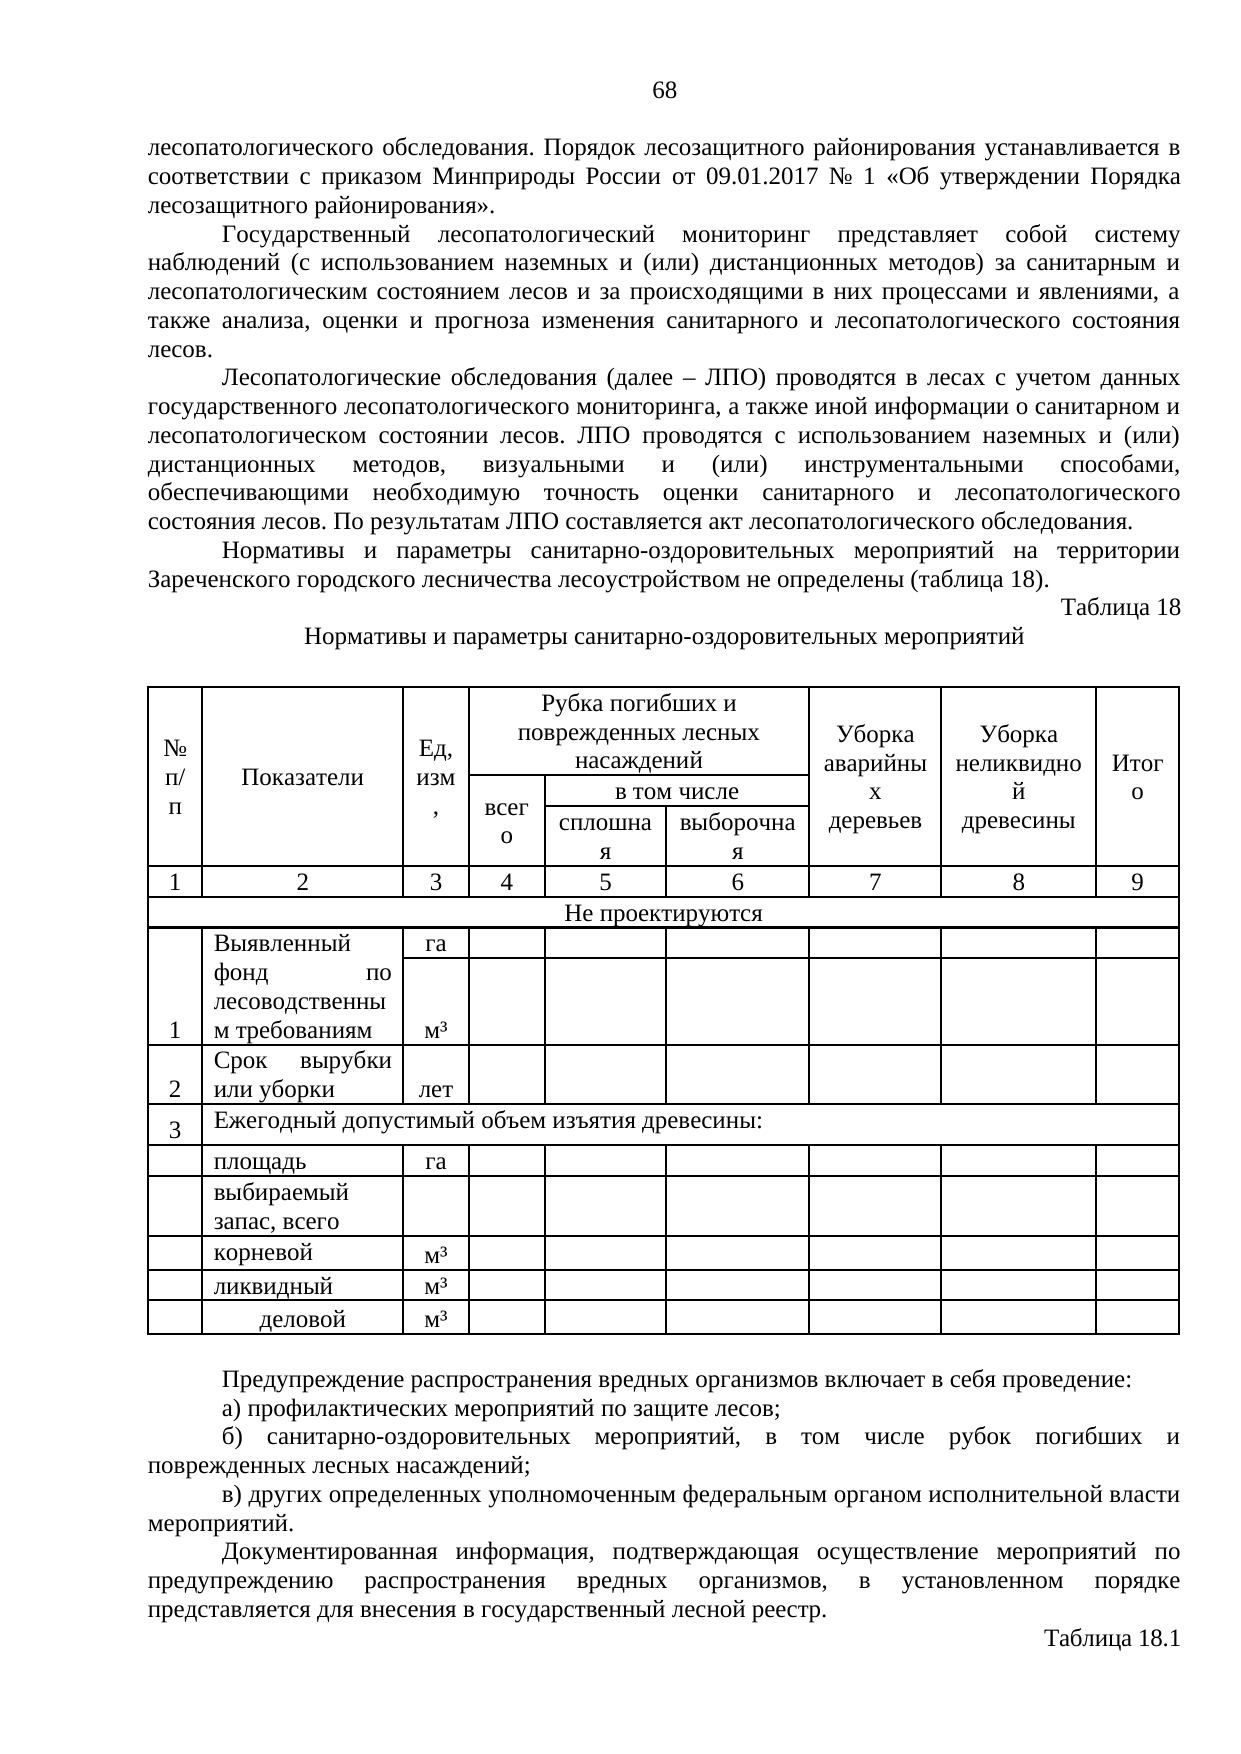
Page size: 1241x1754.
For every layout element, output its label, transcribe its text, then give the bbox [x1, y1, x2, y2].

table_cell 3 [404, 867, 468, 896]
table_cell [149, 1237, 201, 1269]
table_cell [942, 929, 1095, 957]
table_cell [667, 929, 808, 957]
table_header Ед, изм, [404, 688, 468, 865]
table_cell Ежегодный допустимый объем изъятия древесины: [203, 1105, 1178, 1144]
table_cell [667, 1146, 808, 1175]
table_cell [546, 929, 665, 957]
table_cell 5 [546, 867, 665, 896]
table_cell выборочная [667, 807, 808, 865]
table_cell [1097, 1237, 1178, 1269]
table_cell [942, 1237, 1095, 1269]
table_cell всего [470, 776, 544, 865]
table_cell 2 [203, 867, 402, 896]
table_cell [1097, 1146, 1178, 1175]
table_cell [1097, 1271, 1178, 1299]
table_cell площадь [203, 1146, 402, 1175]
table_cell [667, 1046, 808, 1103]
table_cell 3 [149, 1105, 201, 1144]
table_cell м³ [404, 1271, 468, 1299]
table_cell 1 [149, 867, 201, 896]
text Лесопатологические обследования (далее – ЛПО) проводятся в лесах с учетом данных государственного лесопатологического мониторинга, а также иной информации о санитарном и лесопатологическом состоянии лесов. ЛПО проводятся с использованием наземных и (или) дистанционных методов, визуальными и (или) инструментальными способами, обеспечивающими необходимую точность оценки санитарного и лесопатологического состояния лесов. По результатам ЛПО составляется акт лесопатологического обследования. [148, 362, 1181, 535]
text Таблица 18 [148, 592, 1181, 621]
table_cell 1 [149, 929, 201, 1043]
table_cell [546, 1146, 665, 1175]
table_cell 2 [149, 1046, 201, 1103]
text б) санитарно-оздоровительных мероприятий, в том числе рубок погибших и поврежденных лесных насаждений; [148, 1421, 1181, 1479]
table_cell [546, 1271, 665, 1299]
table_header Уборка неликвидной древесины [942, 688, 1095, 865]
table_cell [810, 1177, 940, 1235]
table_cell [810, 1271, 940, 1299]
table_cell выбираемый запас, всего [203, 1177, 402, 1235]
table_cell [942, 1271, 1095, 1299]
table_cell [810, 1046, 940, 1103]
table_cell Срок вырубки или уборки [203, 1046, 402, 1103]
table_header Итого [1097, 688, 1178, 865]
table_cell [1097, 1177, 1178, 1235]
text в) других определенных уполномоченным федеральным органом исполнительной власти мероприятий. [148, 1479, 1181, 1536]
table_header Рубка погибших и поврежденных лесных насаждений [470, 688, 808, 774]
table_cell [667, 1177, 808, 1235]
table_cell [149, 1177, 201, 1235]
table_cell [470, 1146, 544, 1175]
table_cell [149, 1146, 201, 1175]
table_cell [546, 1301, 665, 1333]
table_cell [810, 1237, 940, 1269]
table_cell 9 [1097, 867, 1178, 896]
table_cell [546, 1177, 665, 1235]
table_cell [667, 1237, 808, 1269]
table_cell [149, 1301, 201, 1333]
table_cell лет [404, 1046, 468, 1103]
table_cell [942, 1301, 1095, 1333]
table_cell [470, 1301, 544, 1333]
table_cell сплошная [546, 807, 665, 865]
table_cell ликвидный [203, 1271, 402, 1299]
table_cell [470, 929, 544, 957]
table_cell [810, 1146, 940, 1175]
text Документированная информация, подтверждающая осуществление мероприятий по предупреждению распространения вредных организмов, в установленном порядке представляется для внесения в государственный лесной реестр. [148, 1536, 1181, 1623]
table_cell [149, 1271, 201, 1299]
table_cell [667, 1271, 808, 1299]
table_cell [470, 1046, 544, 1103]
table_cell [810, 1301, 940, 1333]
table_cell деловой [203, 1301, 402, 1333]
table_cell 6 [667, 867, 808, 896]
table_cell [546, 1046, 665, 1103]
text Предупреждение распространения вредных организмов включает в себя проведение: [148, 1364, 1181, 1393]
table_cell [667, 959, 808, 1043]
table_cell [470, 1177, 544, 1235]
table_header Уборка аварийных деревьев [810, 688, 940, 865]
table_cell [1097, 1046, 1178, 1103]
subtitle Нормативы и параметры санитарно-оздоровительных мероприятий [148, 621, 1181, 650]
table_header № п/п [149, 688, 201, 865]
table_cell [942, 1177, 1095, 1235]
table_header Показатели [203, 688, 402, 865]
table_cell [1097, 929, 1178, 957]
table_cell 8 [942, 867, 1095, 896]
table_cell 4 [470, 867, 544, 896]
table_cell 7 [810, 867, 940, 896]
text Государственный лесопатологический мониторинг представляет собой систему наблюдений (с использованием наземных и (или) дистанционных методов) за санитарным и лесопатологическим состоянием лесов и за происходящими в них процессами и явлениями, а также анализа, оценки и прогноза изменения санитарного и лесопатологического состояния лесов. [148, 219, 1181, 362]
table_cell [404, 1177, 468, 1235]
table_cell [942, 1146, 1095, 1175]
table_cell корневой [203, 1237, 402, 1269]
table_cell [810, 929, 940, 957]
text Таблица 18.1 [148, 1623, 1181, 1651]
table_cell Не проектируются [149, 898, 1178, 926]
table_cell [470, 959, 544, 1043]
table_cell Выявленный фонд по лесоводственным требованиям [203, 929, 402, 1043]
table_cell [470, 1271, 544, 1299]
table_cell [1097, 1301, 1178, 1333]
table_cell [1097, 959, 1178, 1043]
table_cell м³ [404, 959, 468, 1043]
table_cell [667, 1301, 808, 1333]
table_cell га [404, 929, 468, 957]
table_cell [470, 1237, 544, 1269]
table_cell в том числе [546, 776, 808, 805]
text а) профилактических мероприятий по защите лесов; [148, 1393, 1181, 1421]
table_cell м³ [404, 1301, 468, 1333]
table_cell [942, 1046, 1095, 1103]
table_cell м³ [404, 1237, 468, 1269]
text лесопатологического обследования. Порядок лесозащитного районирования устанавливается в соответствии с приказом Минприроды России от 09.01.2017 № 1 «Об утверждении Порядка лесозащитного районирования». [148, 132, 1181, 219]
table_cell [546, 959, 665, 1043]
text Нормативы и параметры санитарно-оздоровительных мероприятий на территории Зареченского городского лесничества лесоустройством не определены (таблица 18). [148, 535, 1181, 592]
table_cell [810, 959, 940, 1043]
table_cell [942, 959, 1095, 1043]
table_cell [546, 1237, 665, 1269]
table_cell га [404, 1146, 468, 1175]
